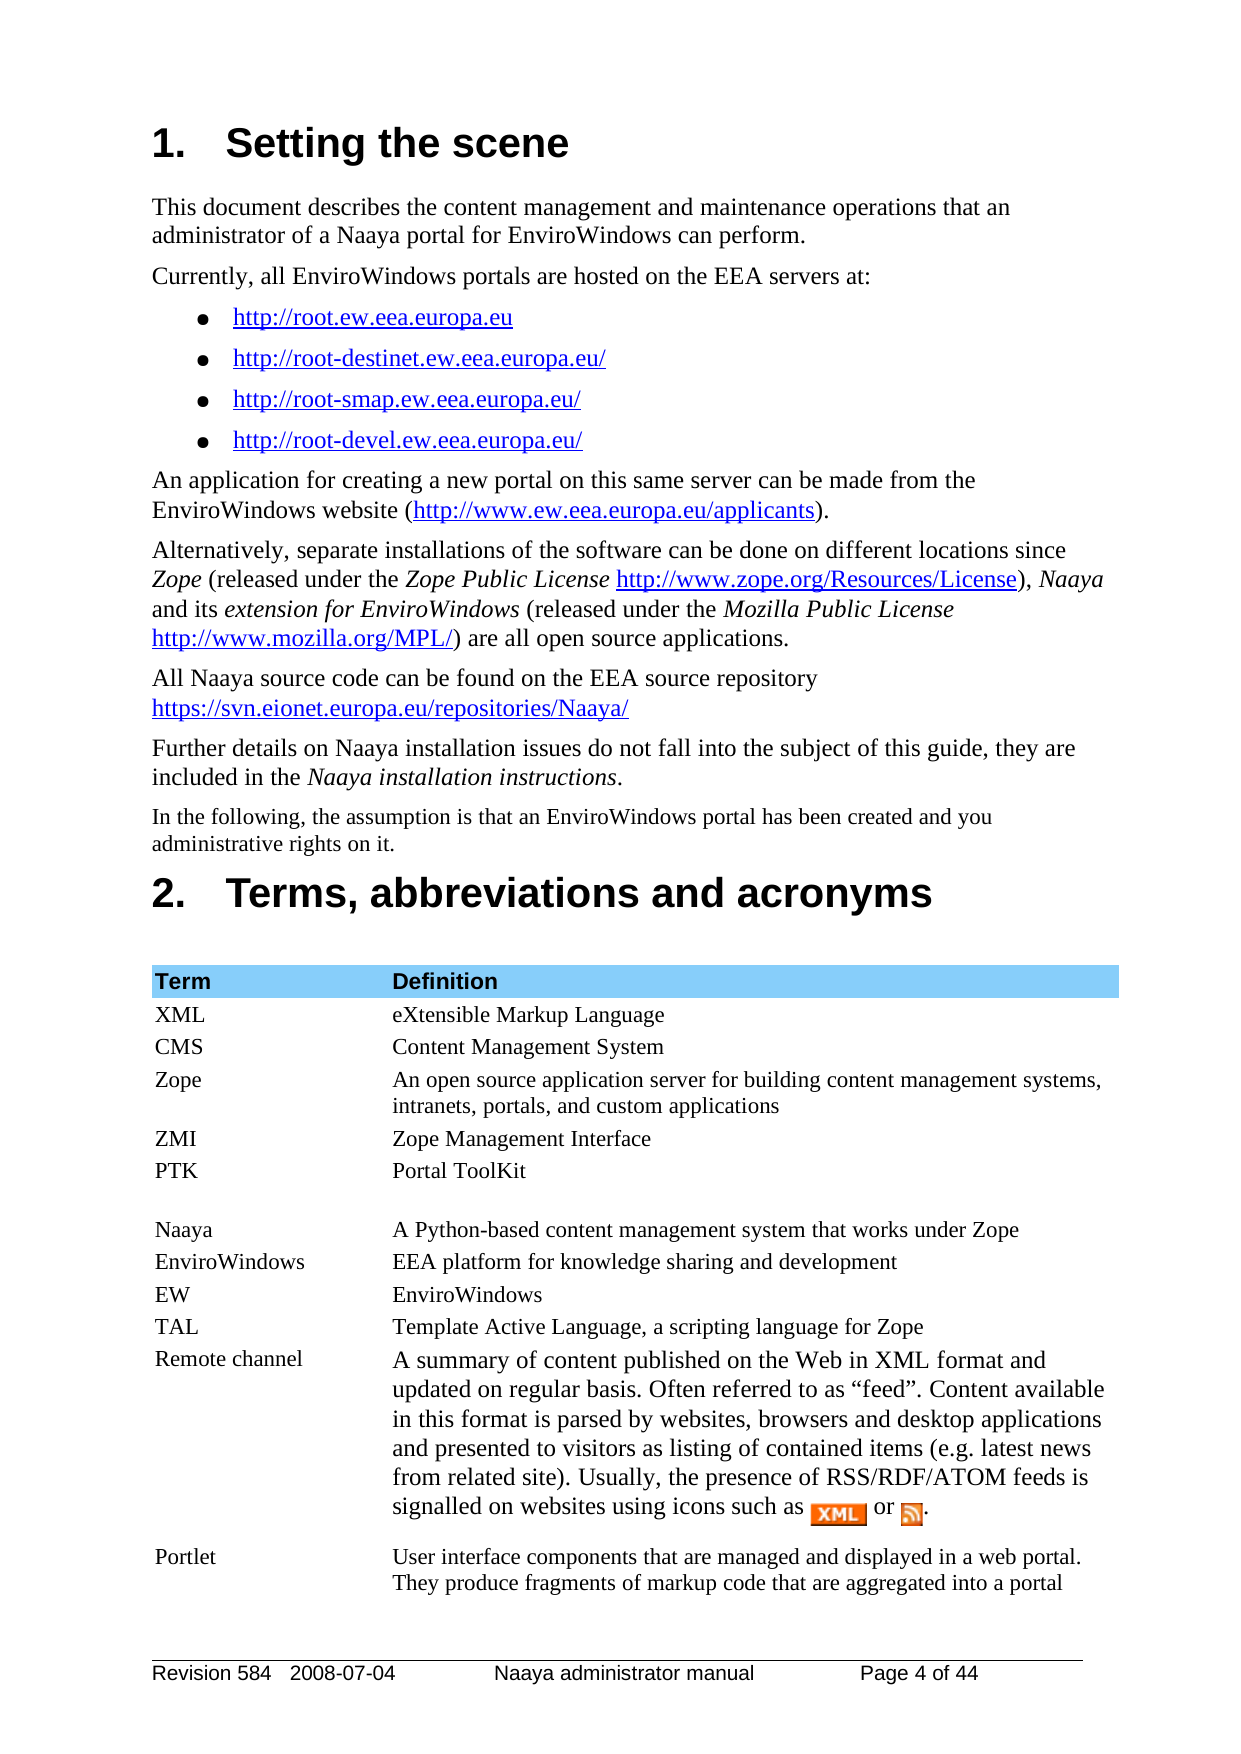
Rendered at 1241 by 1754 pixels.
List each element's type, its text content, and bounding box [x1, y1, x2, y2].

table_cell EnviroWindows [389, 1278, 1119, 1310]
text All Naaya source code can be found on the EEA source repository https://svn.eionet.europa.eu/repositories/Naaya/ [152, 663, 1120, 721]
table_cell An open source application server for building content management systems, intranets, portals, and custom applications [389, 1063, 1119, 1121]
list http://root-smap.ew.eea.europa.eu/ [195, 384, 1120, 413]
table_cell EEA platform for knowledge sharing and development [389, 1245, 1119, 1278]
table_cell Template Active Language, a scripting language for Zope [389, 1310, 1119, 1342]
table_cell Remote channel [152, 1343, 389, 1540]
subtitle Terms, abbreviations and acronyms [151, 868, 1120, 916]
subtitle Setting the scene [151, 119, 1120, 167]
list http://root.ew.eea.europa.eu [195, 302, 1120, 331]
table_header Term [152, 965, 389, 998]
list http://root-destinet.ew.eea.europa.eu/ [195, 343, 1120, 372]
text Alternatively, separate installations of the software can be done on different locations since Zope (released under the Zope Public License http://www.zope.org/Resources/License), Naaya and its extension for EnviroWindows (released under the Mozilla Public License http://www.mozilla.org/MPL/) are all open source applications. [152, 535, 1120, 652]
table_cell Portlet [152, 1540, 389, 1599]
table_cell Zope [152, 1063, 389, 1121]
table_cell Zope Management Interface [389, 1121, 1119, 1154]
text This document describes the content management and maintenance operations that an administrator of a Naaya portal for EnviroWindows can perform. [152, 191, 1120, 249]
table_cell Portal ToolKit [389, 1154, 1119, 1213]
list http://root-devel.ew.eea.europa.eu/ [195, 424, 1120, 454]
table_cell TAL [152, 1310, 389, 1342]
picture [810, 1503, 867, 1526]
table_cell EW [152, 1278, 389, 1310]
table_cell ZMI [152, 1121, 389, 1154]
table_cell CMS [152, 1030, 389, 1062]
table_cell PTK [152, 1154, 389, 1213]
table_cell A summary of content published on the Web in XML format and updated on regular basis. Often referred to as “feed”. Content available in this format is parsed by websites, browsers and desktop applications and presented to visitors as listing of contained items (e.g. latest news from related site). Usually, the presence of RSS/RDF/ATOM feeds is signalled on websites using icons such as or . [389, 1343, 1119, 1540]
table_cell Naaya [152, 1213, 389, 1245]
table_cell EnviroWindows [152, 1245, 389, 1278]
table_cell A Python-based content management system that works under Zope [389, 1213, 1119, 1245]
picture [901, 1503, 923, 1526]
text Further details on Naaya installation issues do not fall into the subject of this guide, they are included in the Naaya installation instructions. [152, 733, 1120, 791]
table_cell XML [152, 998, 389, 1030]
text Currently, all EnviroWindows portals are hosted on the EEA servers at: [152, 261, 1120, 290]
table_cell eXtensible Markup Language [389, 998, 1119, 1030]
text An application for creating a new portal on this same server can be made from the EnviroWindows website (http://www.ew.eea.europa.eu/applicants). [152, 465, 1120, 523]
table_cell User interface components that are managed and displayed in a web portal. They produce fragments of markup code that are aggregated into a portal [389, 1540, 1119, 1599]
text In the following, the assumption is that an EnviroWindows portal has been created and you administrative rights on it. [152, 803, 1120, 856]
table_header Definition [389, 965, 1119, 998]
table_cell Content Management System [389, 1030, 1119, 1062]
